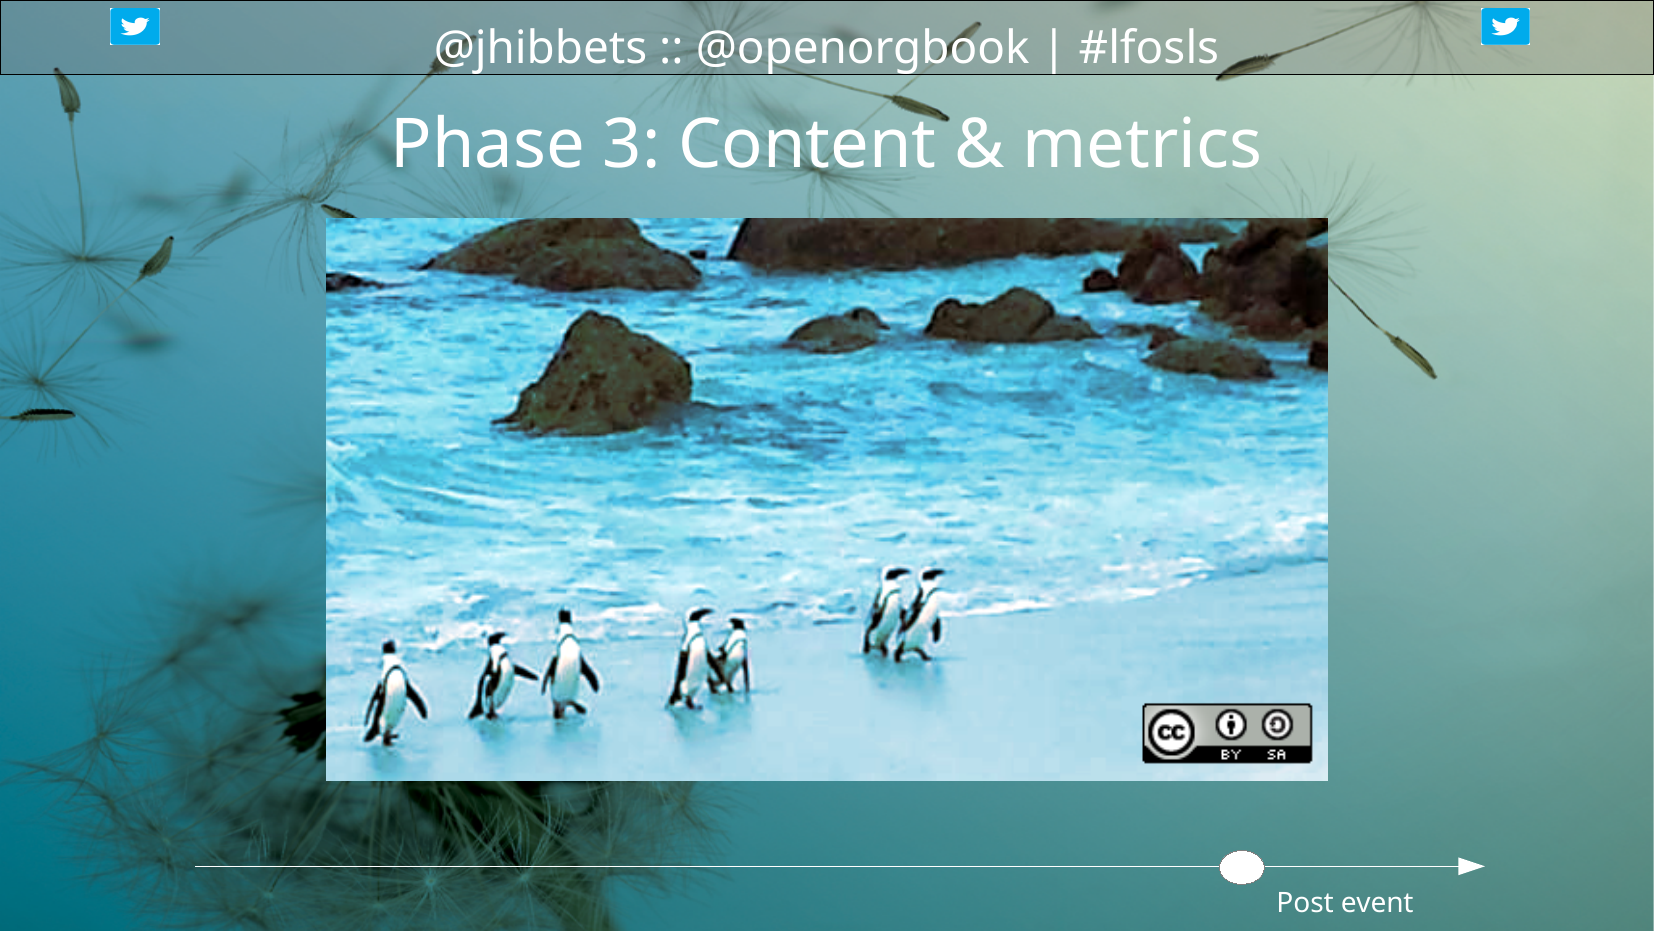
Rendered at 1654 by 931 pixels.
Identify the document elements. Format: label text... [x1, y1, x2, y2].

title Phase 3: Content & metrics [82, 63, 1571, 219]
picture [1493, 18, 1518, 35]
picture [122, 18, 147, 35]
text_box [1219, 850, 1265, 885]
text_box Post event [1261, 879, 1480, 923]
picture [0, 75, 1654, 931]
